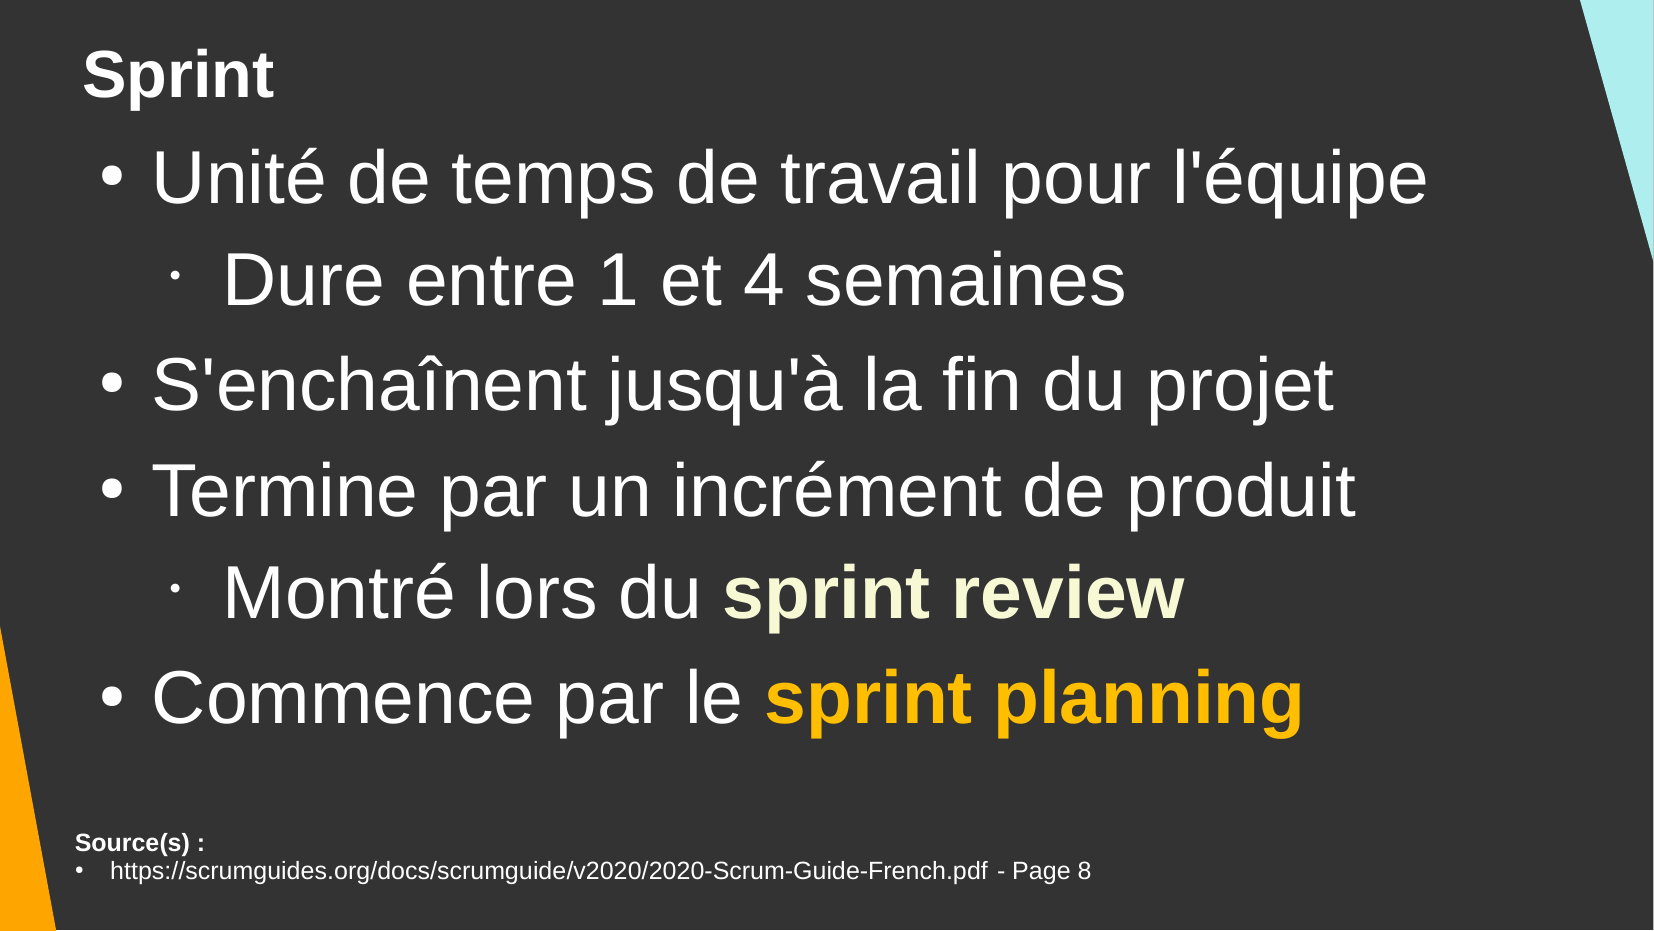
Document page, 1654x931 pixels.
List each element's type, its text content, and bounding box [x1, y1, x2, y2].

list Unité de temps de travail pour l'équipe Dure entre 1 et 4 semaines S'enchaînent jusqu'à la fin du projet Termine par un incrément de produit Montré lors du sprint review Commence par le sprint planning [80, 135, 1620, 777]
text_box Source(s) : https://scrumguides.org/docs/scrumguide/v2020/2020-Scrum-Guide-French.pdf - Page 8 [60, 821, 1546, 921]
title Sprint [82, 37, 1571, 122]
text_box [1579, 0, 1654, 265]
text_box [0, 626, 57, 931]
